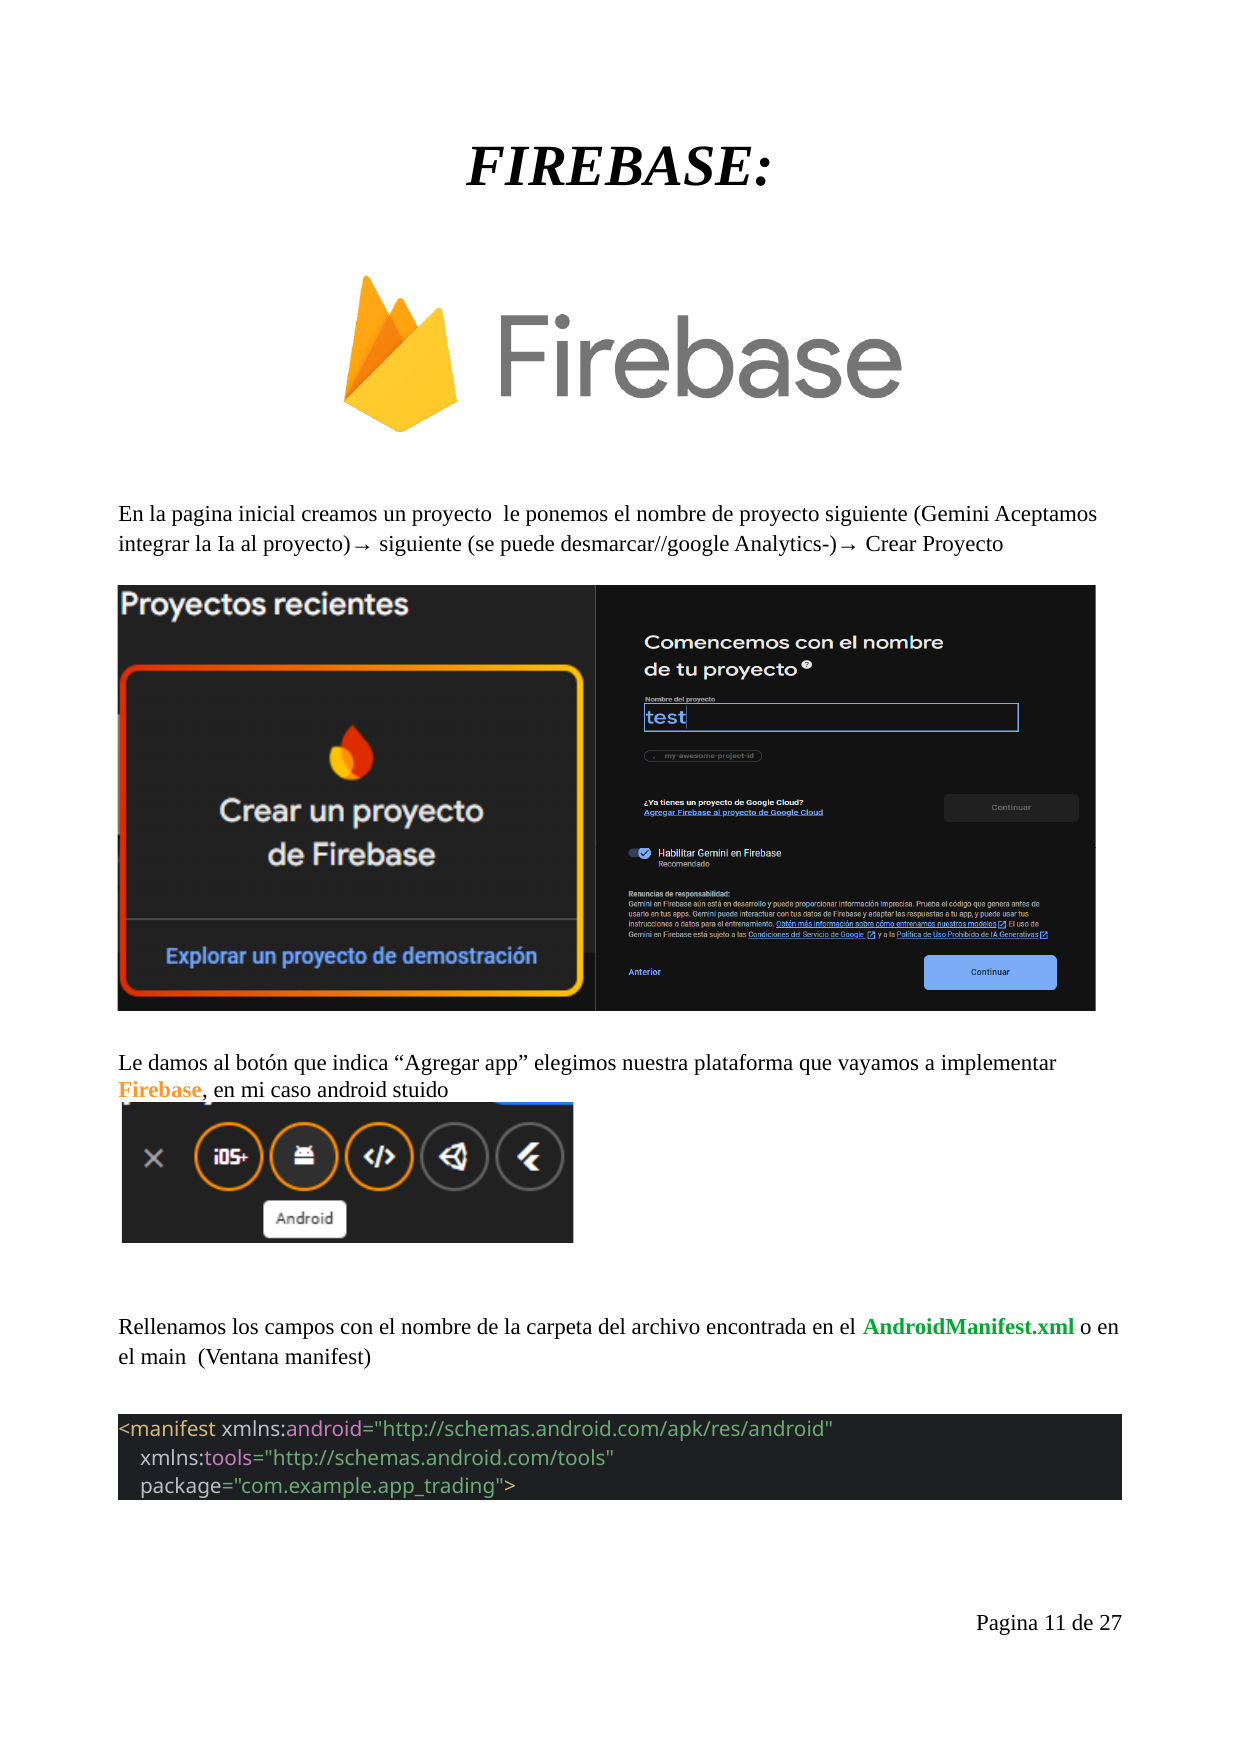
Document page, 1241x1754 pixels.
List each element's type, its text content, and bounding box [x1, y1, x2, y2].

text <manifest xmlns:android="http://schemas.android.com/apk/res/android" xmlns:tools="http://schemas.android.com/tools" package="com.example.app_trading"> [118, 1414, 1122, 1500]
text Le damos al botón que indica “Agregar app” elegimos nuestra plataforma que vayamos a implementar Firebase, en mi caso android stuido [118, 1049, 1122, 1102]
picture [117, 585, 1096, 1011]
text Rellenamos los campos con el nombre de la carpeta del archivo encontrada en el AndroidManifest.xml o en el main (Ventana manifest) [118, 1313, 1122, 1369]
text En la pagina inicial creamos un proyecto le ponemos el nombre de proyecto siguiente (Gemini Aceptamos integrar la Ia al proyecto)→ siguiente (se puede desmarcar//google Analytics-)→ Crear Proyecto [118, 500, 1122, 557]
picture [121, 1102, 574, 1243]
subtitle FIREBASE: [118, 131, 1122, 198]
picture [262, 231, 983, 478]
